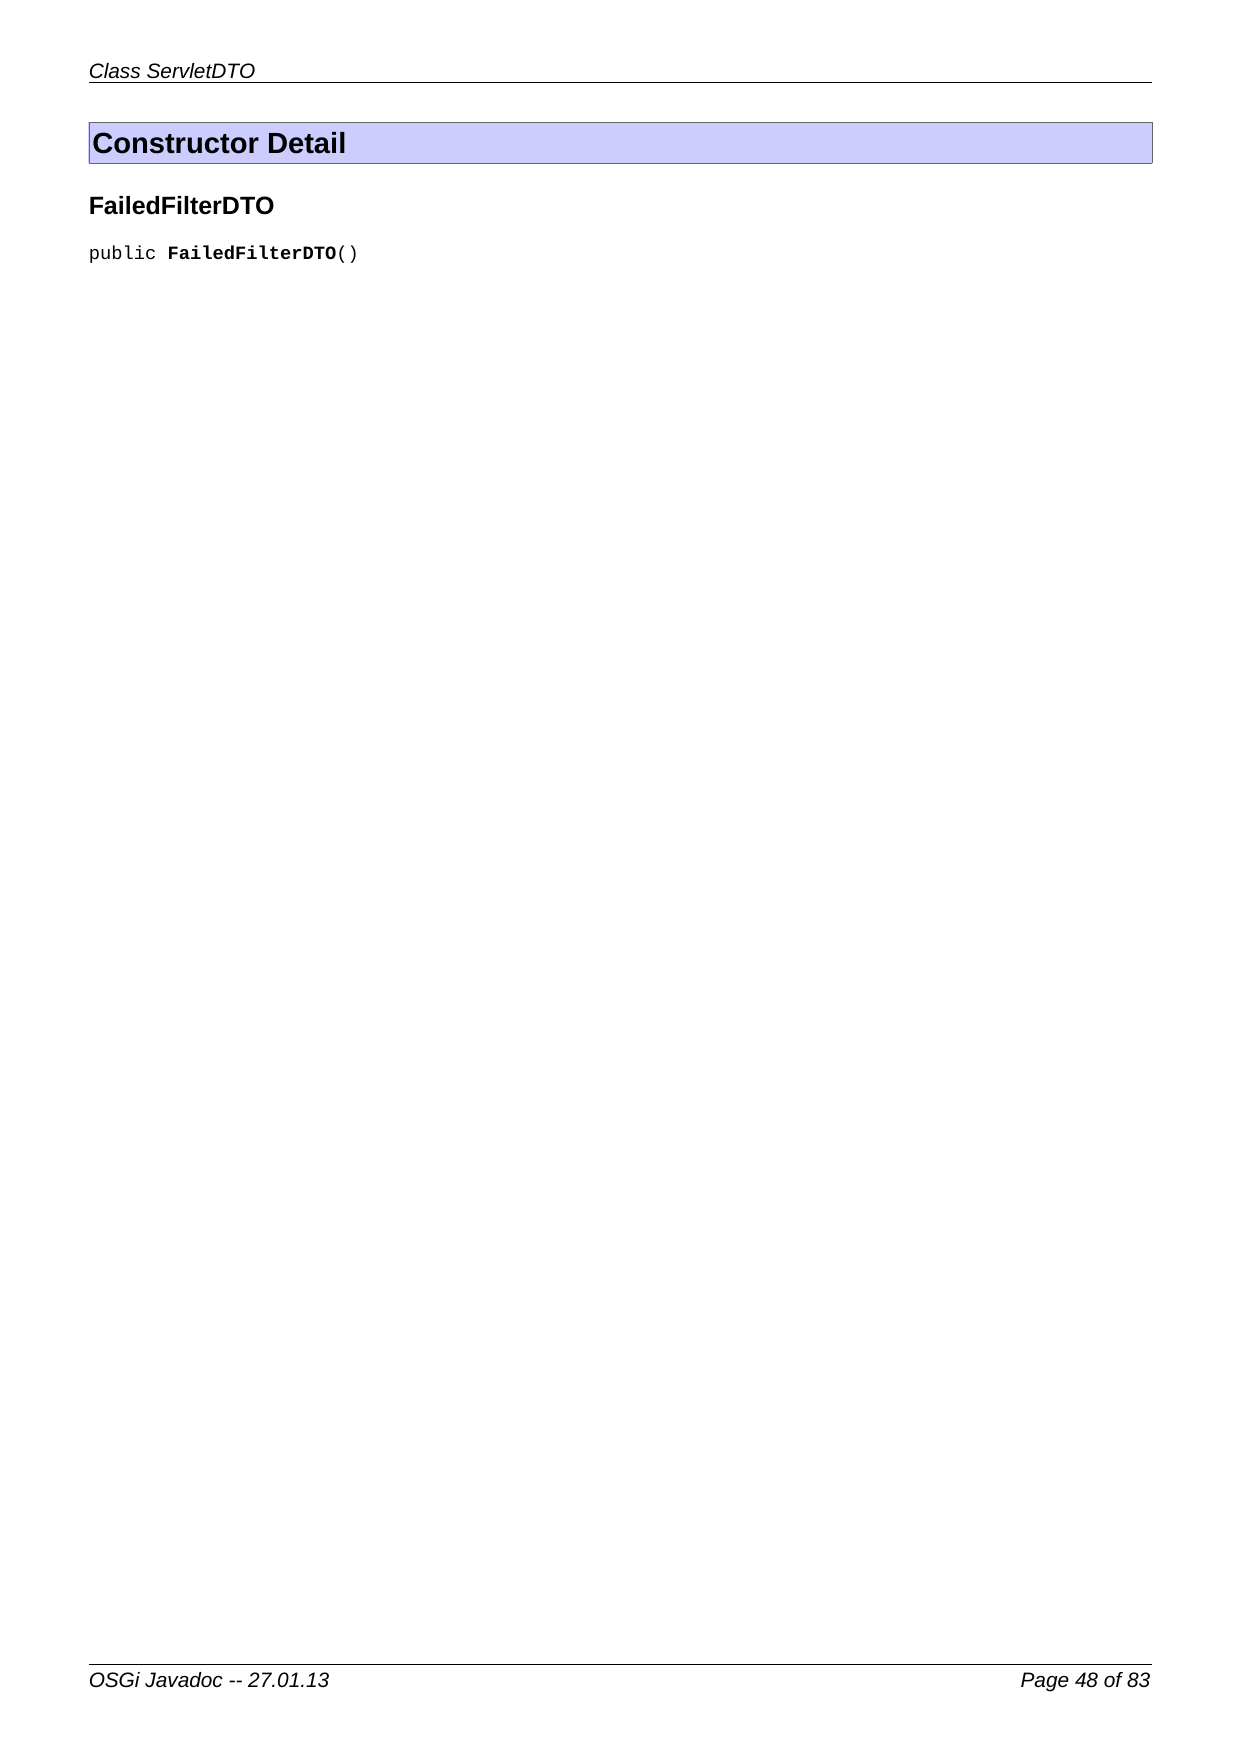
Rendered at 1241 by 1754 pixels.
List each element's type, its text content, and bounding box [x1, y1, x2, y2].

subtitle Constructor Detail [90, 123, 1152, 163]
text public FailedFilterDTO() [88, 244, 1152, 265]
subtitle FailedFilterDTO [88, 191, 1152, 220]
